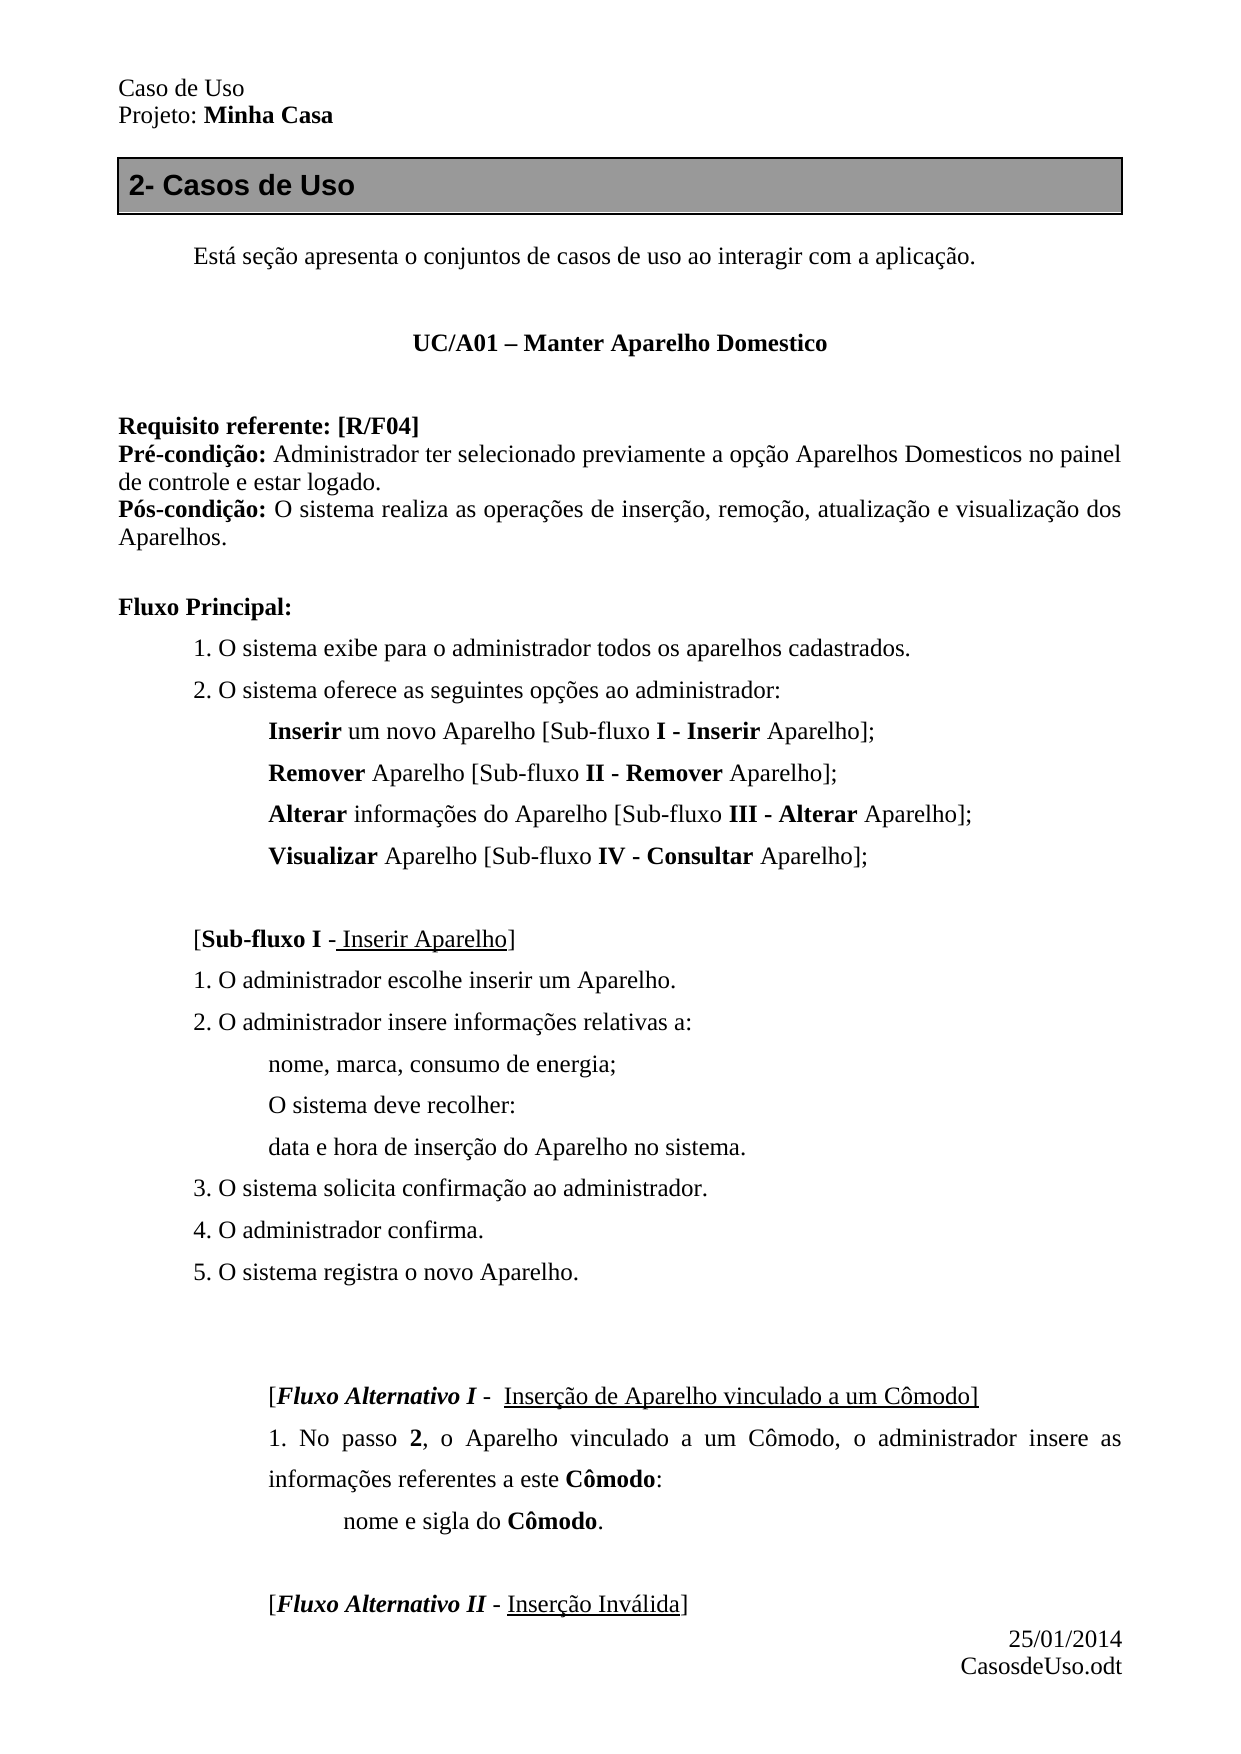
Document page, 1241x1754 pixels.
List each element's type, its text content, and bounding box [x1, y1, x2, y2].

text [Fluxo Alternativo I - Inserção de Aparelho vinculado a um Cômodo] [193, 1382, 1122, 1410]
text 1. O sistema exibe para o administrador todos os aparelhos cadastrados. [118, 634, 1122, 662]
text 2. O administrador insere informações relativas a: [118, 1008, 1122, 1036]
text 1. O administrador escolhe inserir um Aparelho. [118, 967, 1122, 994]
text Visualizar Aparelho [Sub-fluxo IV - Consultar Aparelho]; [118, 842, 1122, 870]
text Pós-condição: O sistema realiza as operações de inserção, remoção, atualização e visualização dos Aparelhos. [118, 496, 1122, 551]
text UC/A01 – Manter Aparelho Domestico [118, 329, 1122, 357]
text Remover Aparelho [Sub-fluxo II - Remover Aparelho]; [118, 759, 1122, 787]
text data e hora de inserção do Aparelho no sistema. [193, 1133, 1122, 1161]
text [Fluxo Alternativo II - Inserção Inválida] [193, 1590, 1122, 1618]
text Está seção apresenta o conjuntos de casos de uso ao interagir com a aplicação. [118, 242, 1122, 270]
text 2. O sistema oferece as seguintes opções ao administrador: [118, 676, 1122, 703]
text Requisito referente: [R/F04] [118, 412, 1122, 440]
text 4. O administrador confirma. [118, 1216, 1122, 1244]
text [Sub-fluxo I - Inserir Aparelho] [118, 925, 1122, 953]
text O sistema deve recolher: [118, 1091, 1122, 1119]
table_header 2- Casos de Uso [119, 159, 1121, 212]
text Alterar informações do Aparelho [Sub-fluxo III - Alterar Aparelho]; [193, 800, 1122, 828]
text Pré-condição: Administrador ter selecionado previamente a opção Aparelhos Domesticos no painel de controle e estar logado. [118, 440, 1122, 496]
text Inserir um novo Aparelho [Sub-fluxo I - Inserir Aparelho]; [193, 717, 1122, 745]
text nome, marca, consumo de energia; [118, 1050, 1122, 1077]
text Fluxo Principal: [118, 593, 1122, 620]
text 3. O sistema solicita confirmação ao administrador. [118, 1174, 1122, 1202]
text 1. No passo 2, o Aparelho vinculado a um Cômodo, o administrador insere as informações referentes a este Cômodo: [268, 1424, 1122, 1493]
text nome e sigla do Cômodo. [118, 1507, 1122, 1535]
text 5. O sistema registra o novo Aparelho. [118, 1258, 1122, 1285]
